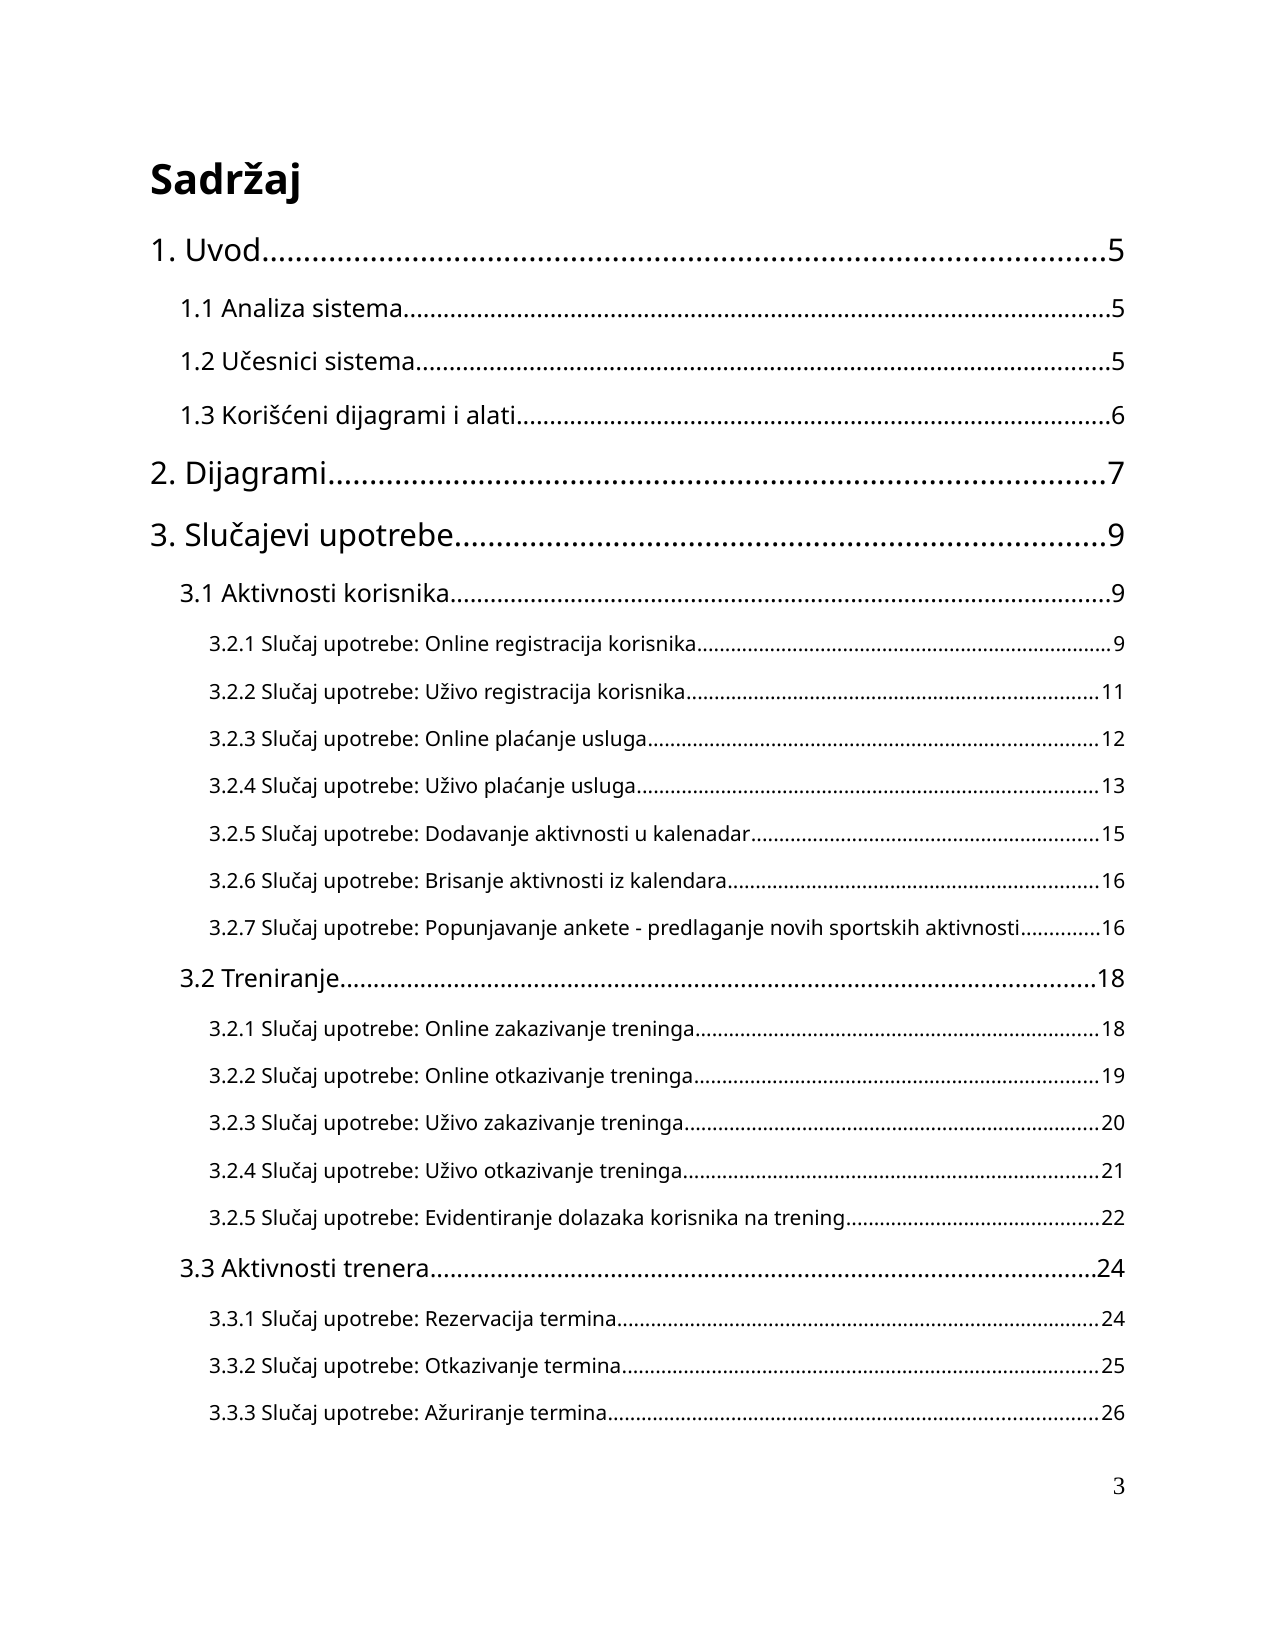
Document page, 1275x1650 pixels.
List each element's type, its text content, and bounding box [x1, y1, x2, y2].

text 3.2.3 Slučaj upotrebe: Online plaćanje usluga 12 [209, 724, 1125, 752]
text Sadržaj [150, 150, 1125, 207]
text 3.2.4 Slučaj upotrebe: Uživo plaćanje usluga 13 [209, 771, 1125, 800]
text 3.2.4 Slučaj upotrebe: Uživo otkazivanje treninga 21 [209, 1156, 1125, 1184]
text 3.2.1 Slučaj upotrebe: Online zakazivanje treninga 18 [209, 1014, 1125, 1042]
text 1.2 Učesnici sistema 5 [179, 344, 1125, 378]
text 3.3.3 Slučaj upotrebe: Ažuriranje termina 26 [209, 1398, 1125, 1427]
text 3.2.6 Slučaj upotrebe: Brisanje aktivnosti iz kalendara 16 [209, 866, 1125, 894]
text 3.3 Aktivnosti trenera 24 [179, 1250, 1125, 1284]
text 1.1 Analiza sistema 5 [179, 291, 1125, 324]
text 3.1 Aktivnosti korisnika 9 [179, 576, 1125, 610]
text 3.2 Treniranje 18 [179, 961, 1125, 994]
text 3.2.2 Slučaj upotrebe: Uživo registracija korisnika 11 [209, 677, 1125, 705]
text 3.3.2 Slučaj upotrebe: Otkazivanje termina 25 [209, 1351, 1125, 1379]
text 3.2.1 Slučaj upotrebe: Online registracija korisnika 9 [209, 629, 1125, 658]
text 1.3 Korišćeni dijagrami i alati 6 [179, 397, 1125, 431]
text 3.2.5 Slučaj upotrebe: Dodavanje aktivnosti u kalenadar 15 [209, 819, 1125, 847]
text 3. Slučajevi upotrebe 9 [150, 513, 1125, 556]
text 3.2.5 Slučaj upotrebe: Evidentiranje dolazaka korisnika na trening 22 [209, 1203, 1125, 1232]
text 3.2.7 Slučaj upotrebe: Popunjavanje ankete - predlaganje novih sportskih aktivnosti 16 [209, 913, 1125, 942]
text 3.3.1 Slučaj upotrebe: Rezervacija termina 24 [209, 1304, 1125, 1332]
text 3.2.3 Slučaj upotrebe: Uživo zakazivanje treninga 20 [209, 1108, 1125, 1137]
text 2. Dijagrami 7 [150, 451, 1125, 493]
text 3.2.2 Slučaj upotrebe: Online otkazivanje treninga 19 [209, 1061, 1125, 1090]
text 1. Uvod 5 [150, 228, 1125, 271]
